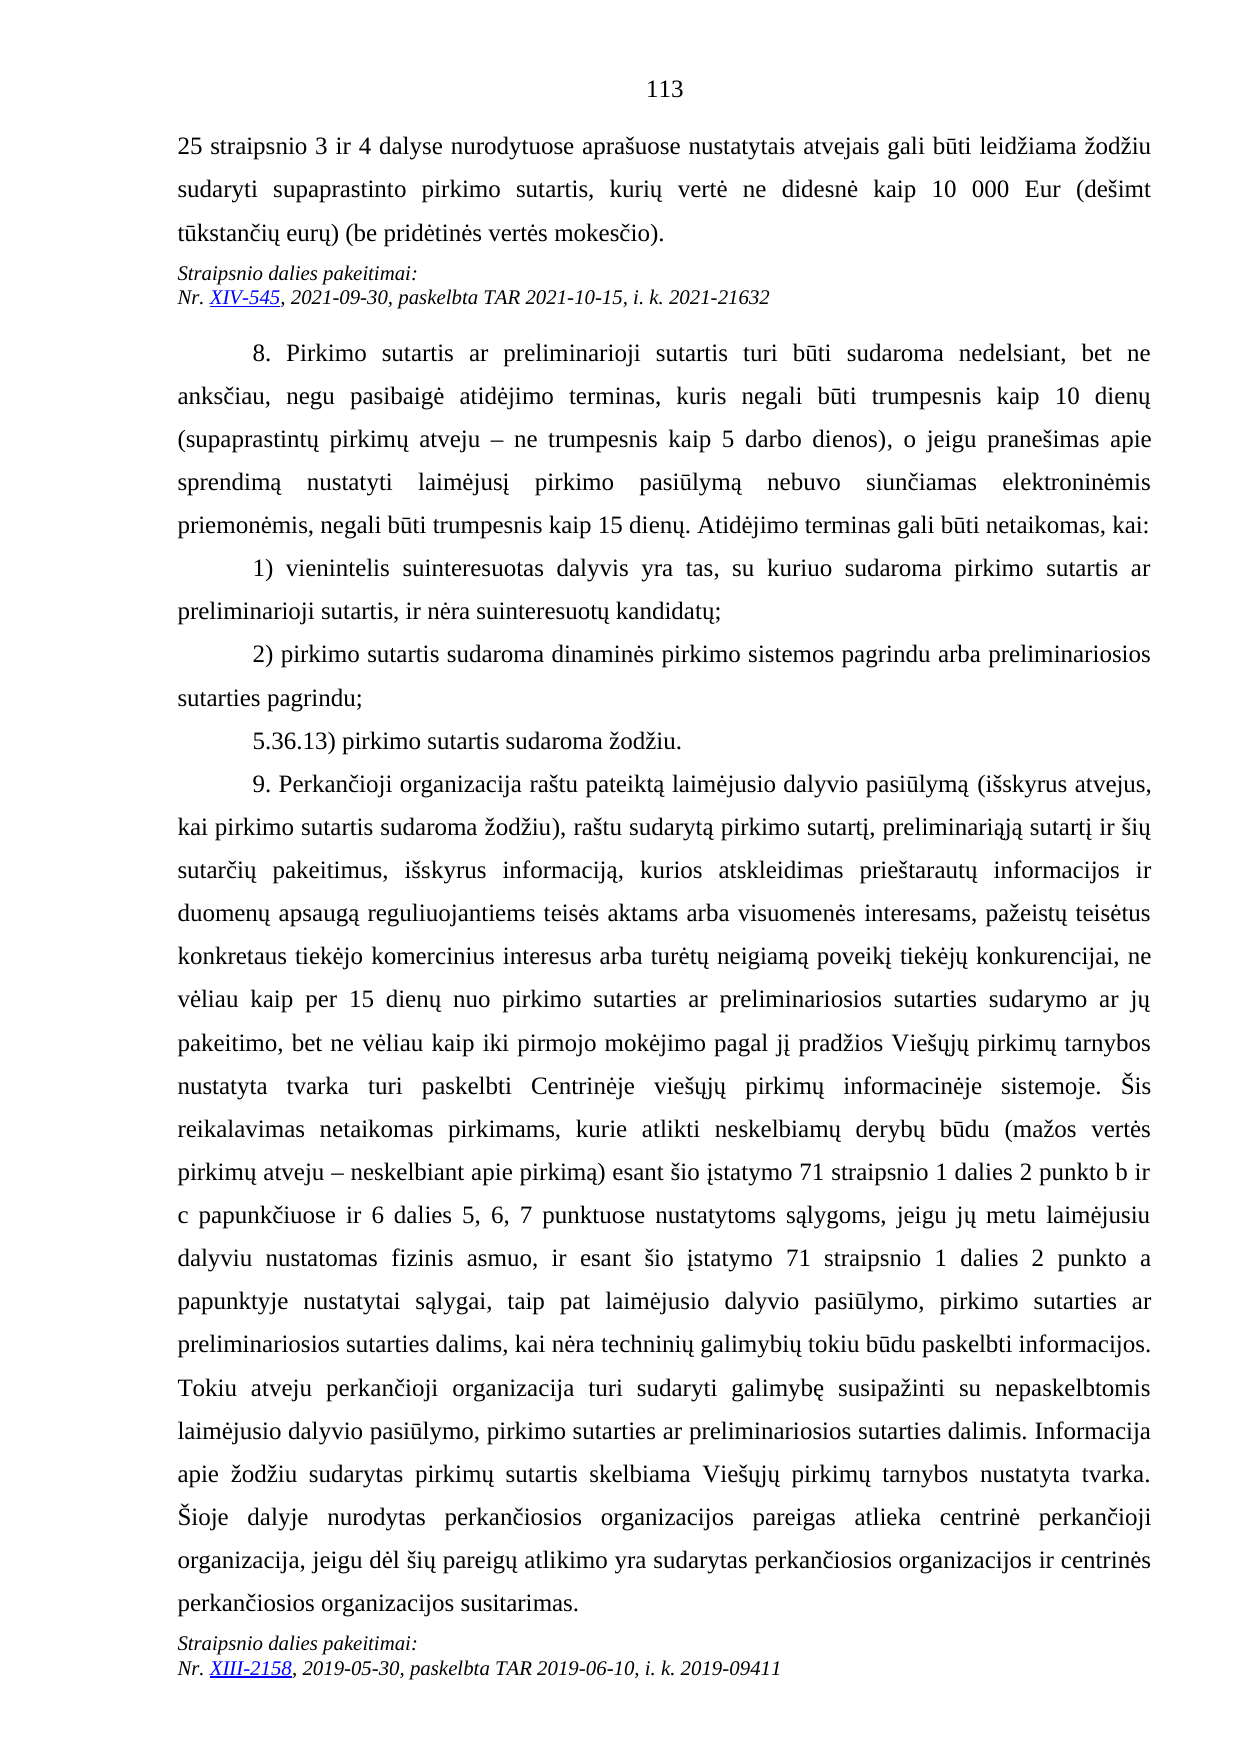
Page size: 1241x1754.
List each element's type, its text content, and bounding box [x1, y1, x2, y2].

text Nr. XIII-2158, 2019-05-30, paskelbta TAR 2019-06-10, i. k. 2019-09411 [177, 1655, 1152, 1679]
text 9. Perkančioji organizacija raštu pateiktą laimėjusio dalyvio pasiūlymą (išskyrus atvejus, kai pirkimo sutartis sudaroma žodžiu), raštu sudarytą pirkimo sutartį, preliminariąją sutartį ir šių sutarčių pakeitimus, išskyrus informaciją, kurios atskleidimas prieštarautų informacijos ir duomenų apsaugą reguliuojantiems teisės aktams arba visuomenės interesams, pažeistų teisėtus konkretaus tiekėjo komercinius interesus arba turėtų neigiamą poveikį tiekėjų konkurencijai, ne vėliau kaip per 15 dienų nuo pirkimo sutarties ar preliminariosios sutarties sudarymo ar jų pakeitimo, bet ne vėliau kaip iki pirmojo mokėjimo pagal jį pradžios Viešųjų pirkimų tarnybos nustatyta tvarka turi paskelbti Centrinėje viešųjų pirkimų informacinėje sistemoje. Šis reikalavimas netaikomas pirkimams, kurie atlikti neskelbiamų derybų būdu (mažos vertės pirkimų atveju – neskelbiant apie pirkimą) esant šio įstatymo 71 straipsnio 1 dalies 2 punkto b ir c papunkčiuose ir 6 dalies 5, 6, 7 punktuose nustatytoms sąlygoms, jeigu jų metu laimėjusiu dalyviu nustatomas fizinis asmuo, ir esant šio įstatymo 71 straipsnio 1 dalies 2 punkto a papunktyje nustatytai sąlygai, taip pat laimėjusio dalyvio pasiūlymo, pirkimo sutarties ar preliminariosios sutarties dalims, kai nėra techninių galimybių tokiu būdu paskelbti informacijos. Tokiu atveju perkančioji organizacija turi sudaryti galimybę susipažinti su nepaskelbtomis laimėjusio dalyvio pasiūlymo, pirkimo sutarties ar preliminariosios sutarties dalimis. Informacija apie žodžiu sudarytas pirkimų sutartis skelbiama Viešųjų pirkimų tarnybos nustatyta tvarka. Šioje dalyje nurodytas perkančiosios organizacijos pareigas atlieka centrinė perkančioji organizacija, jeigu dėl šių pareigų atlikimo yra sudarytas perkančiosios organizacijos ir centrinės perkančiosios organizacijos susitarimas. [177, 769, 1152, 1617]
text 25 straipsnio 3 ir 4 dalyse nurodytuose aprašuose nustatytais atvejais gali būti leidžiama žodžiu sudaryti supaprastinto pirkimo sutartis, kurių vertė ne didesnė kaip 10 000 Eur (dešimt tūkstančių eurų) (be pridėtinės vertės mokesčio). [177, 131, 1152, 246]
text Nr. XIV-545, 2021-09-30, paskelbta TAR 2021-10-15, i. k. 2021-21632 [177, 285, 1152, 309]
text 1) vienintelis suinteresuotas dalyvis yra tas, su kuriuo sudaroma pirkimo sutartis ar preliminarioji sutartis, ir nėra suinteresuotų kandidatų; [177, 553, 1152, 625]
subtitle 3) pirkimo sutartis sudaroma žodžiu. [177, 726, 1152, 754]
text 2) pirkimo sutartis sudaroma dinaminės pirkimo sistemos pagrindu arba preliminariosios sutarties pagrindu; [177, 639, 1152, 711]
text Straipsnio dalies pakeitimai: [177, 261, 1152, 285]
text Straipsnio dalies pakeitimai: [177, 1631, 1152, 1655]
text 8. Pirkimo sutartis ar preliminarioji sutartis turi būti sudaroma nedelsiant, bet ne anksčiau, negu pasibaigė atidėjimo terminas, kuris negali būti trumpesnis kaip 10 dienų (supaprastintų pirkimų atveju – ne trumpesnis kaip 5 darbo dienos), o jeigu pranešimas apie sprendimą nustatyti laimėjusį pirkimo pasiūlymą nebuvo siunčiamas elektroninėmis priemonėmis, negali būti trumpesnis kaip 15 dienų. Atidėjimo terminas gali būti netaikomas, kai: [177, 338, 1152, 539]
